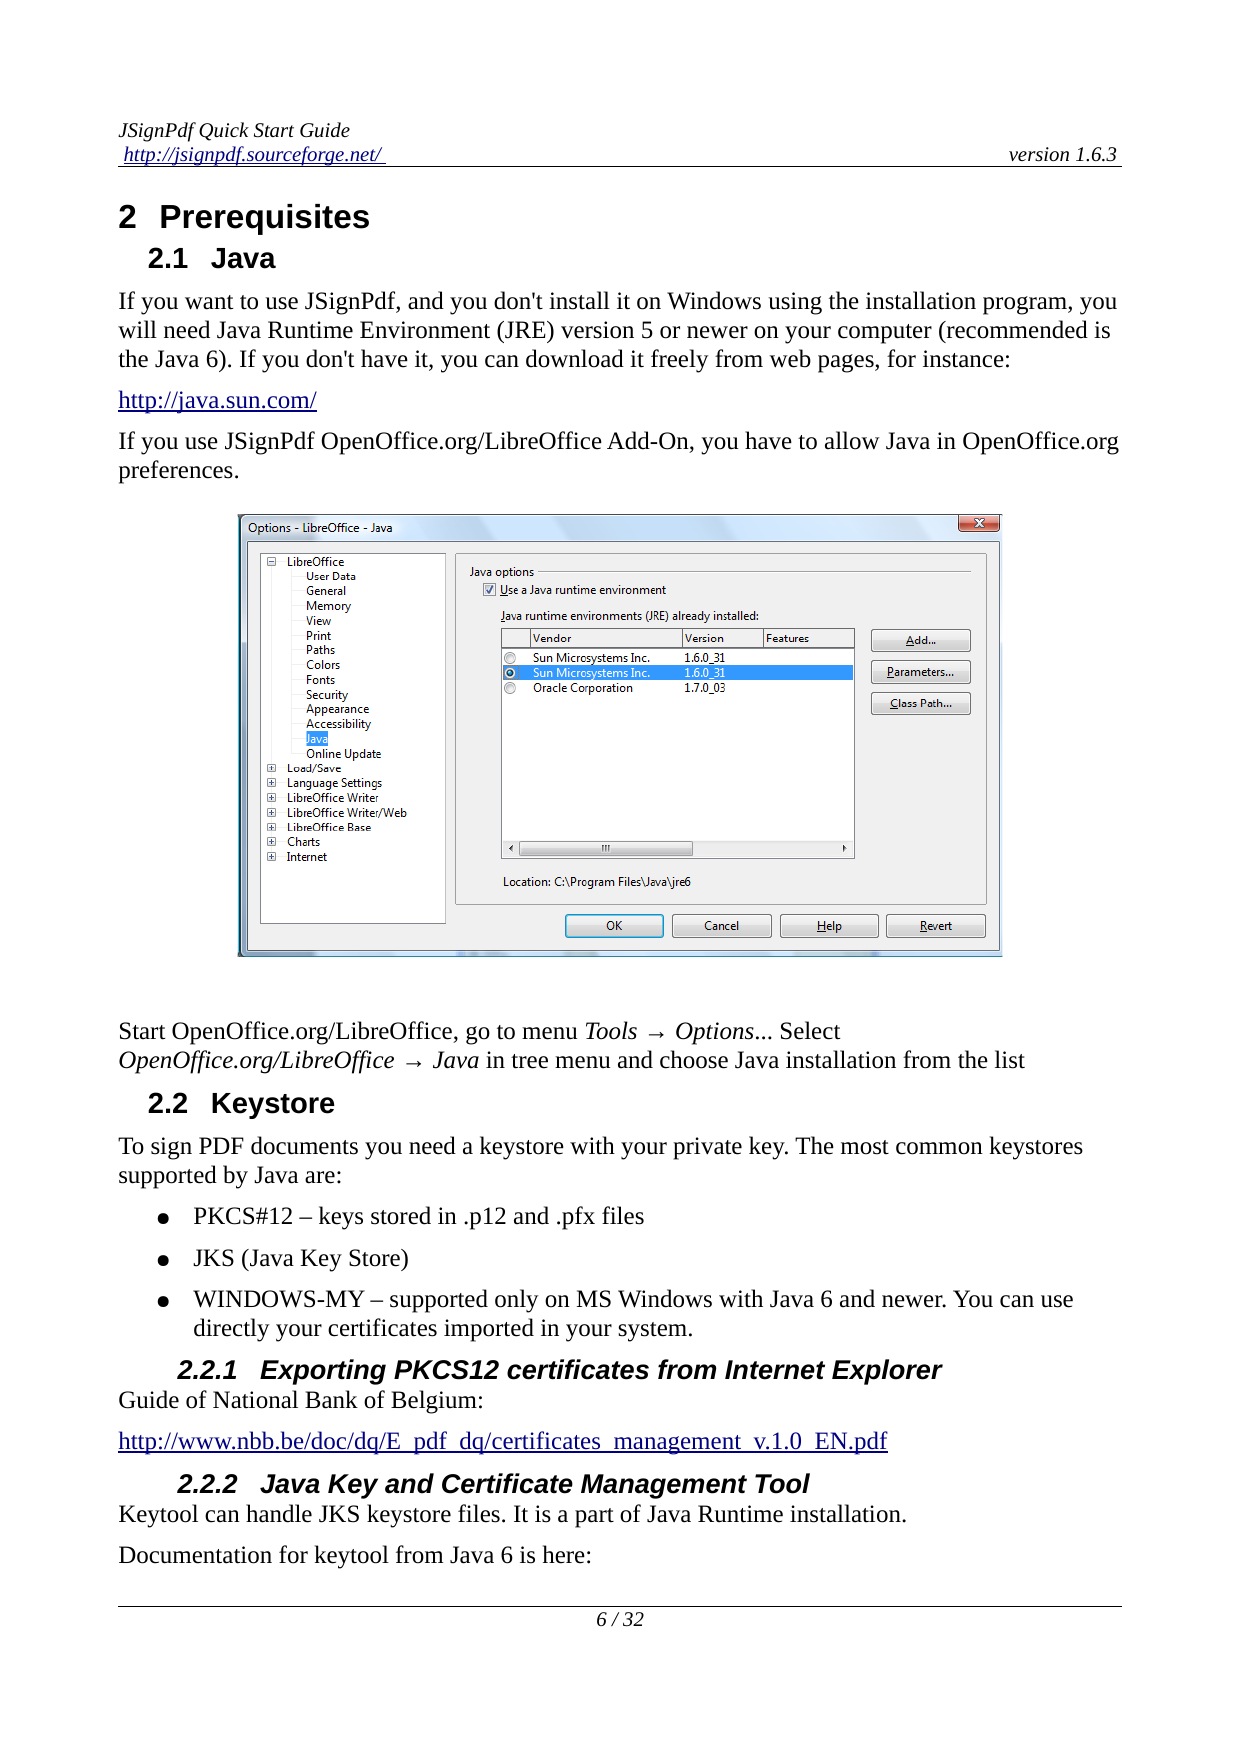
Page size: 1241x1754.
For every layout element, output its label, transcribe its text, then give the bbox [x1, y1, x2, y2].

text http://www.nbb.be/doc/dq/E_pdf_dq/certificates_management_v.1.0_EN.pdf [118, 1426, 1122, 1455]
text Guide of National Bank of Belgium: [118, 1385, 1122, 1414]
text http://java.sun.com/ [118, 385, 1122, 414]
picture [237, 514, 1003, 957]
text Start OpenOffice.org/LibreOffice, go to menu Tools → Options... Select OpenOffice.org/LibreOffice → Java in tree menu and choose Java installation from the list [118, 1016, 1122, 1073]
text Documentation for keytool from Java 6 is here: [118, 1540, 1122, 1569]
text To sign PDF documents you need a keystore with your private key. The most common keystores supported by Java are: [118, 1131, 1122, 1189]
subtitle Java [148, 241, 1116, 275]
subtitle Prerequisites [118, 197, 1122, 235]
text Keytool can handle JKS keystore files. It is a part of Java Runtime installation. [118, 1499, 1122, 1528]
subtitle Keystore [148, 1086, 1116, 1119]
text If you want to use JSignPdf, and you don't install it on Windows using the installation program, you will need Java Runtime Environment (JRE) version 5 or newer on your computer (recommended is the Java 6). If you don't have it, you can download it freely from web pages, for instance: [118, 286, 1122, 373]
list PKCS#12 – keys stored in .p12 and .pfx files [156, 1201, 1122, 1230]
list JKS (Java Key Store) [156, 1243, 1122, 1271]
subtitle Exporting PKCS12 certificates from Internet Explorer [177, 1354, 1122, 1385]
subtitle Java Key and Certificate Management Tool [177, 1468, 1122, 1499]
text If you use JSignPdf OpenOffice.org/LibreOffice Add-On, you have to allow Java in OpenOffice.org preferences. [118, 426, 1122, 484]
list WINDOWS-MY – supported only on MS Windows with Java 6 and newer. You can use directly your certificates imported in your system. [156, 1284, 1122, 1341]
